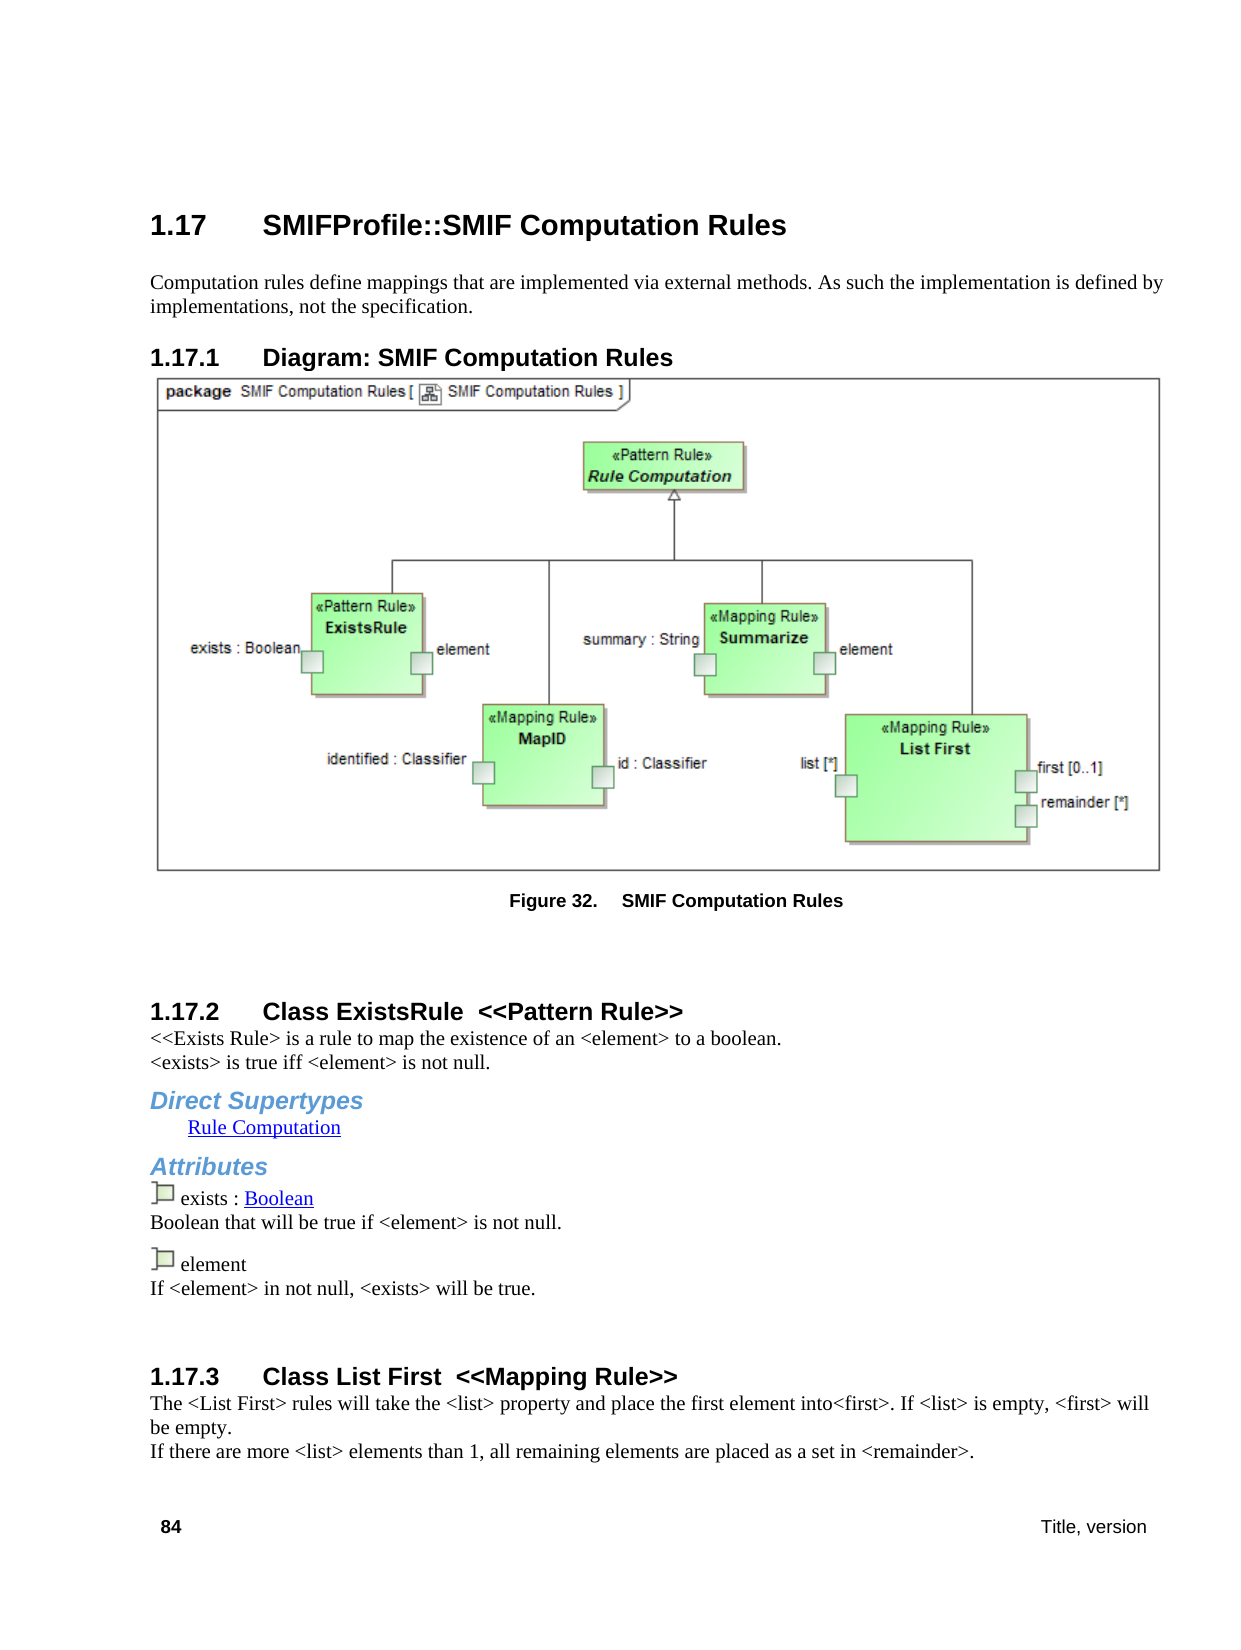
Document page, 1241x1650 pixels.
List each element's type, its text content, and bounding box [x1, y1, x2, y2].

text Computation rules define mappings that are implemented via external methods. As such the implementation is defined by implementations, not the specification. [150, 270, 1165, 318]
subtitle SMIFProfile::SMIF Computation Rules [150, 208, 1165, 241]
subtitle Diagram: SMIF Computation Rules [150, 343, 1165, 371]
text Boolean that will be true if <element> is not null. [150, 1210, 1165, 1234]
picture [150, 1180, 176, 1206]
text The <List First> rules will take the <list> property and place the first element into<first>. If <list> is empty, <first> will be empty. If there are more <list> elements than 1, all remaining elements are placed as a set in <remainder>. [150, 1391, 1165, 1463]
subtitle Attributes [150, 1151, 1165, 1180]
subtitle Direct Supertypes [150, 1086, 1165, 1115]
text Rule Computation [187, 1115, 1165, 1139]
subtitle Class List First <<Mapping Rule>> [150, 1362, 1165, 1391]
picture [150, 371, 1166, 877]
list SMIF Computation Rules [187, 889, 1165, 911]
text element [150, 1246, 1165, 1276]
picture [150, 1246, 176, 1272]
text <<Exists Rule> is a rule to map the existence of an <element> to a boolean. <exists> is true iff <element> is not null. [150, 1026, 1165, 1074]
text If <element> in not null, <exists> will be true. [150, 1276, 1165, 1300]
text exists : Boolean [150, 1180, 1165, 1210]
subtitle Class ExistsRule <<Pattern Rule>> [150, 997, 1165, 1026]
